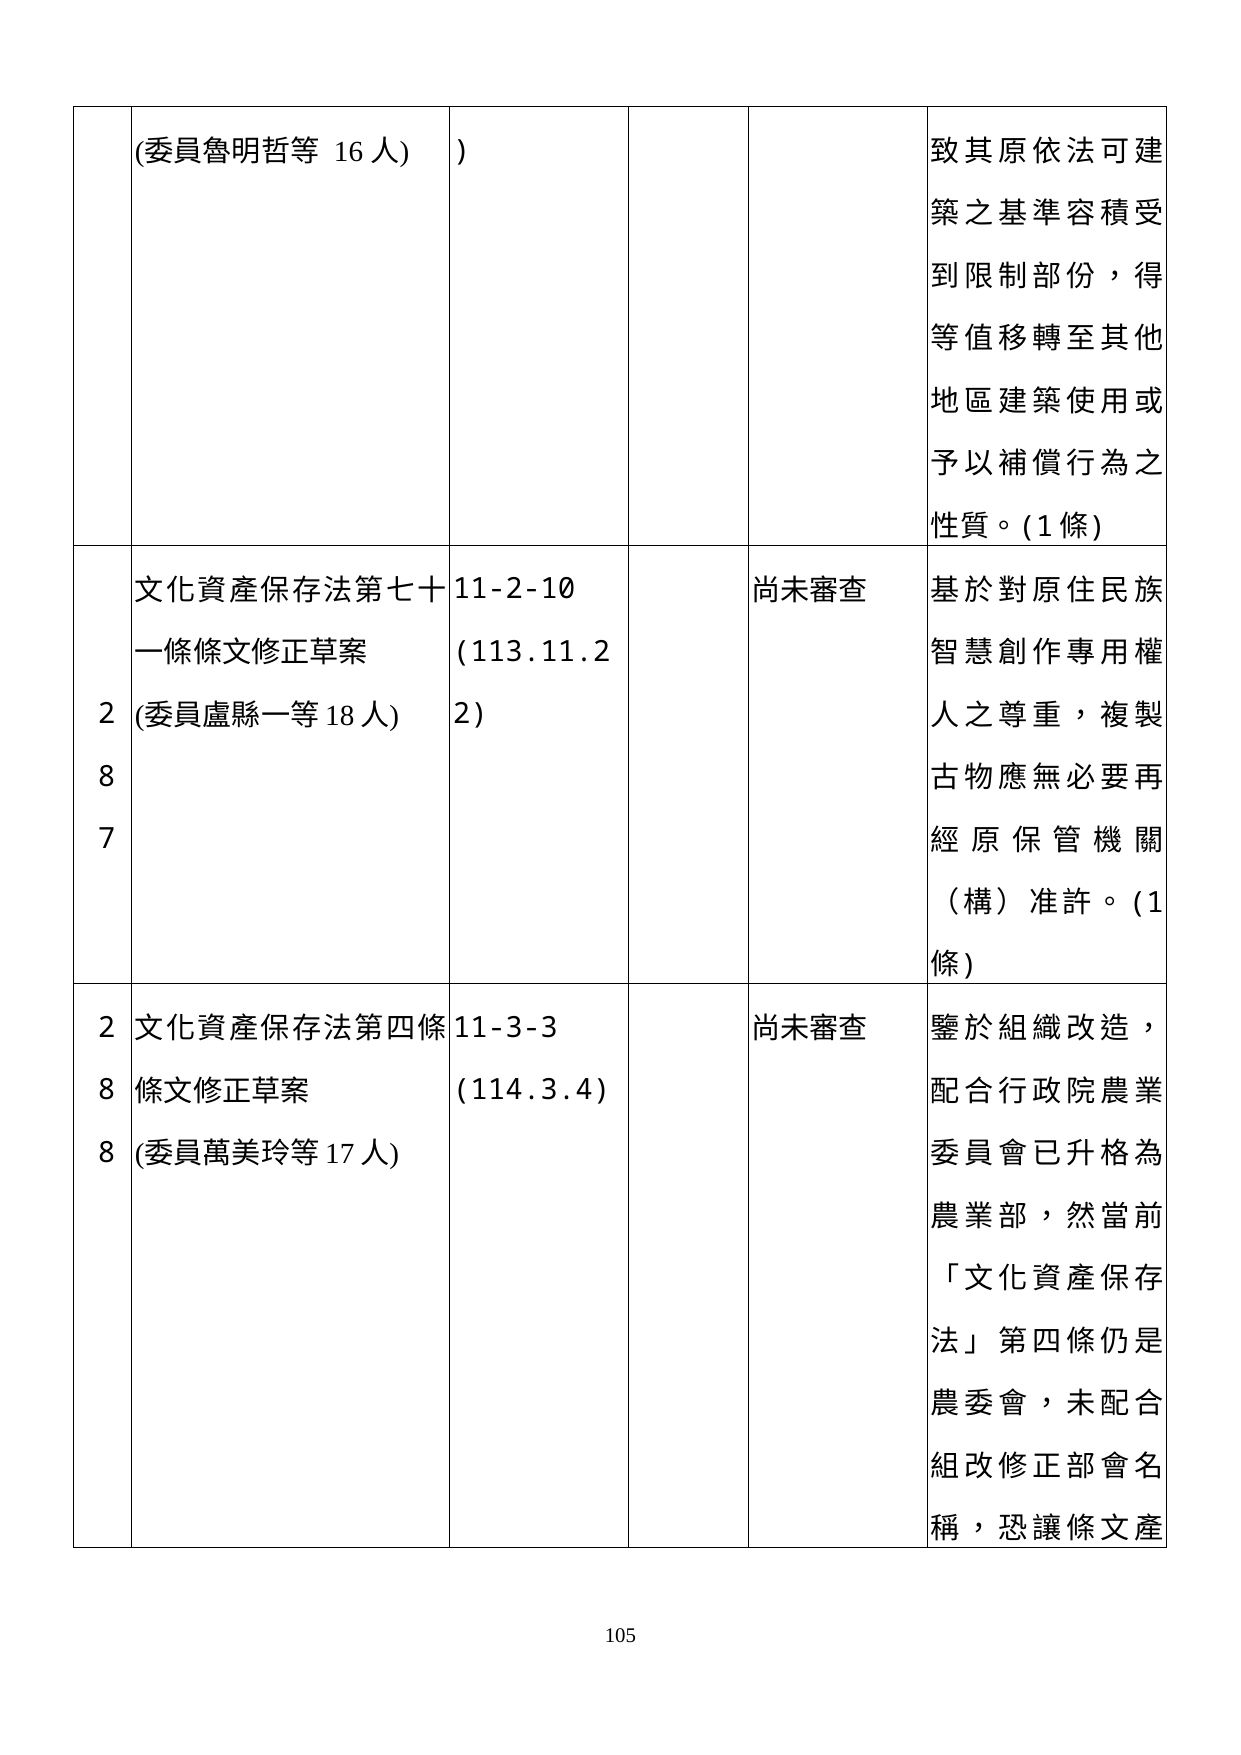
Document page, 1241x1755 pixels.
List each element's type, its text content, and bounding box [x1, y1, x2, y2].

table_cell [629, 546, 748, 983]
table_cell 致其原依法可建築之基準容積受到限制部份，得等值移轉至其他地區建築使用或予以補償行為之性質。(1條) [928, 107, 1166, 544]
table_cell [74, 107, 131, 544]
table_cell 11-2-10 (113.11.22) [450, 546, 628, 983]
table_cell [74, 984, 131, 1547]
table_cell [749, 107, 927, 544]
table_cell [74, 546, 131, 983]
table_cell ) [450, 107, 628, 544]
table_cell 尚未審查 [749, 546, 927, 983]
table_cell [629, 984, 748, 1547]
table_cell 鑒於組織改造，配合行政院農業委員會已升格為農業部，然當前「文化資產保存法」第四條仍是農委會，未配合組改修正部會名稱，恐讓條文產 [928, 984, 1166, 1547]
table_cell (委員魯明哲等 16 人) [132, 107, 449, 544]
table_cell 基於對原住民族智慧創作專用權人之尊重，複製古物應無必要再經原保管機關（構）准許。(1條) [928, 546, 1166, 983]
table_cell 文化資產保存法第七十一條條文修正草案 (委員盧縣一等18人) [132, 546, 449, 983]
table_cell [629, 107, 748, 544]
table_cell 文化資產保存法第四條條文修正草案 (委員萬美玲等17人) [132, 984, 449, 1547]
table_cell 尚未審查 [749, 984, 927, 1547]
table_cell 11-3-3 (114.3.4) [450, 984, 628, 1547]
